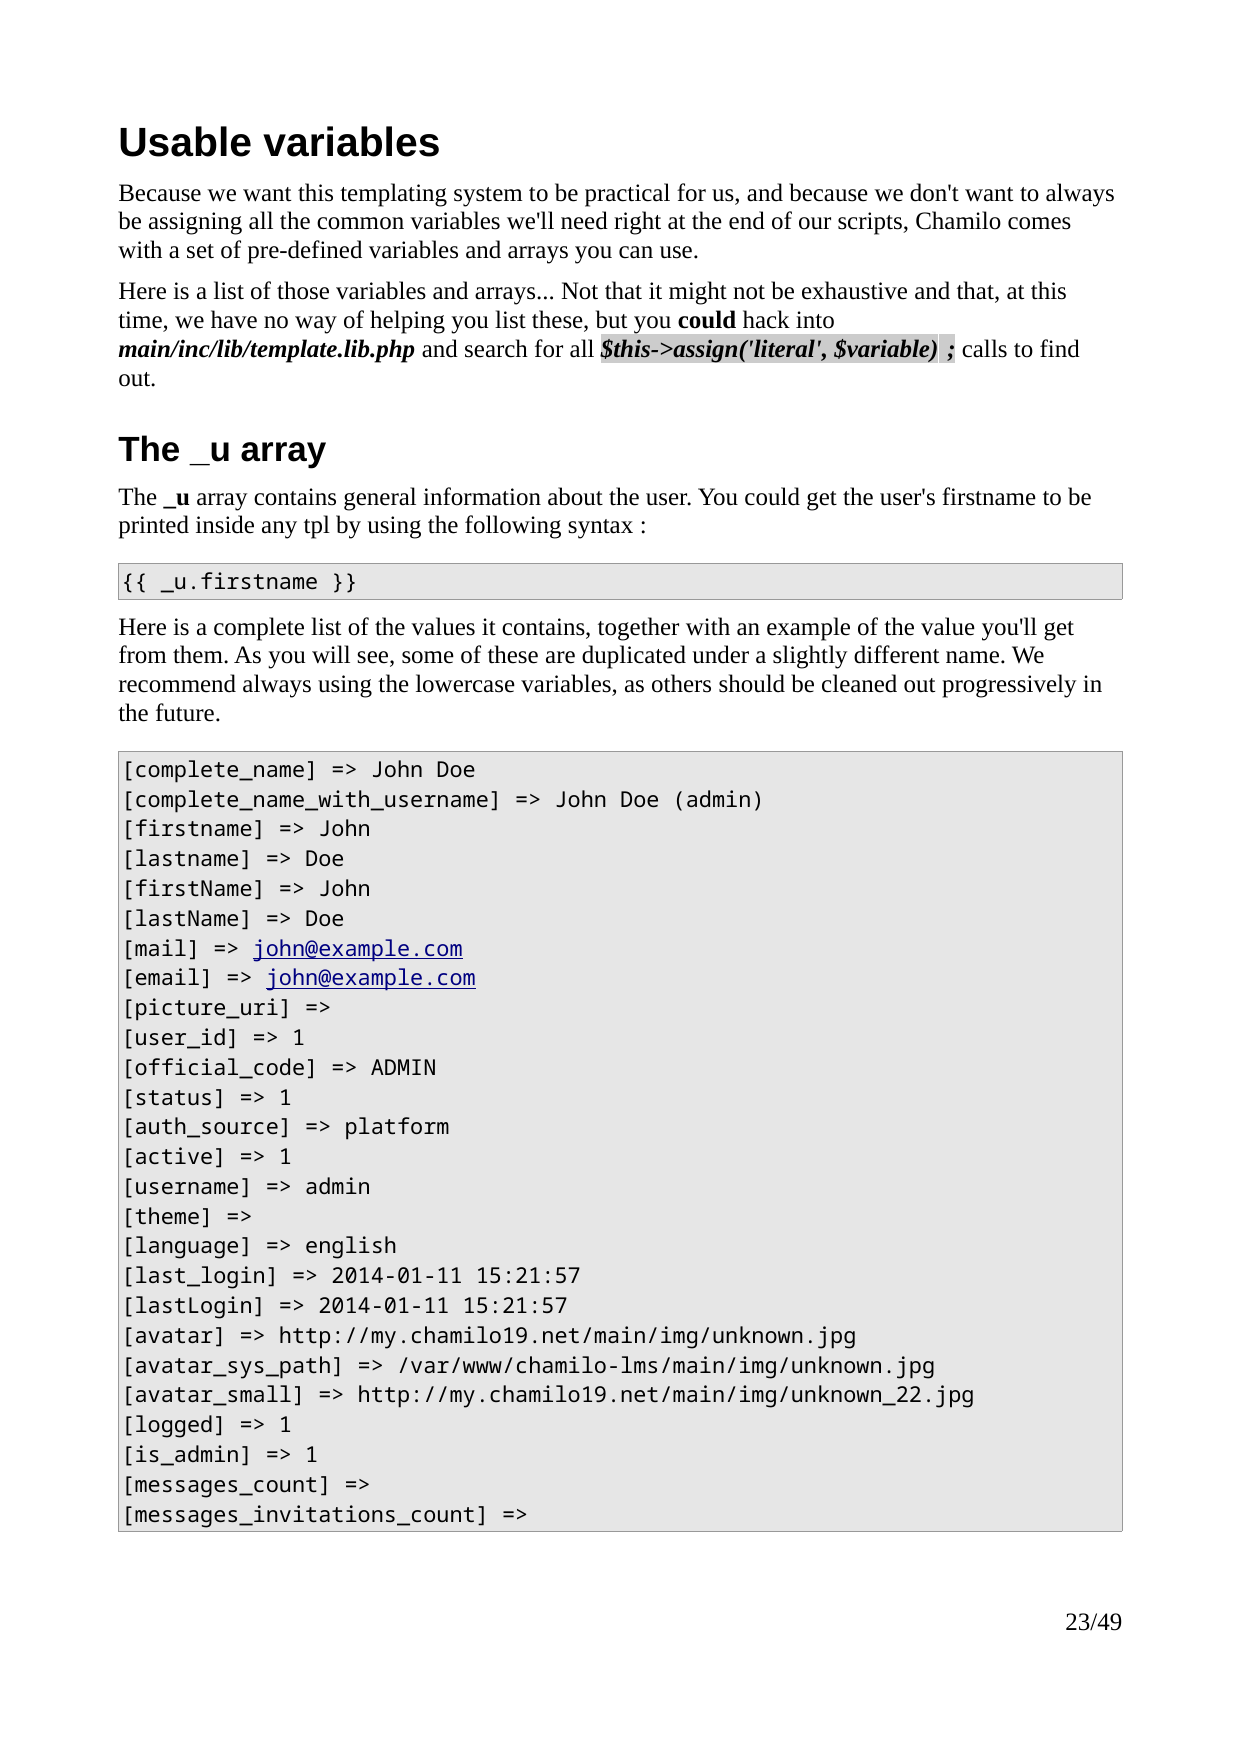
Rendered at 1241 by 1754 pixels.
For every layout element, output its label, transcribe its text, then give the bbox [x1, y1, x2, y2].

subtitle Usable variables [118, 118, 1122, 165]
text Because we want this templating system to be practical for us, and because we don't want to always be assigning all the common variables we'll need right at the end of our scripts, Chamilo comes with a set of pre-defined variables and arrays you can use. [118, 178, 1122, 264]
text [complete_name] => John Doe [complete_name_with_username] => John Doe (admin) [firstname] => John [lastname] => Doe [firstName] => John [lastName] => Doe [mail] => john@example.com [email] => john@example.com [picture_uri] => [user_id] => 1 [official_code] => ADMIN [status] => 1 [auth_source] => platform [active] => 1 [username] => admin [theme] => [language] => english [last_login] => 2014-01-11 15:21:57 [lastLogin] => 2014-01-11 15:21:57 [avatar] => http://my.chamilo19.net/main/img/unknown.jpg [avatar_sys_path] => /var/www/chamilo-lms/main/img/unknown.jpg [avatar_small] => http://my.chamilo19.net/main/img/unknown_22.jpg [logged] => 1 [is_admin] => 1 [messages_count] => [messages_invitations_count] => [119, 752, 1122, 1531]
text The _u array contains general information about the user. You could get the user's firstname to be printed inside any tpl by using the following syntax : [118, 482, 1122, 539]
text Here is a list of those variables and arrays... Not that it might not be exhaustive and that, at this time, we have no way of helping you list these, but you could hack into main/inc/lib/template.lib.php and search for all $this->assign('literal', $variable) ; calls to find out. [118, 276, 1122, 391]
text Here is a complete list of the values it contains, together with an example of the value you'll get from them. As you will see, some of these are duplicated under a slightly different name. We recommend always using the lowercase variables, as others should be cleaned out progressively in the future. [118, 612, 1122, 727]
subtitle The _u array [118, 429, 1122, 469]
text {{ _u.firstname }} [119, 564, 1122, 599]
